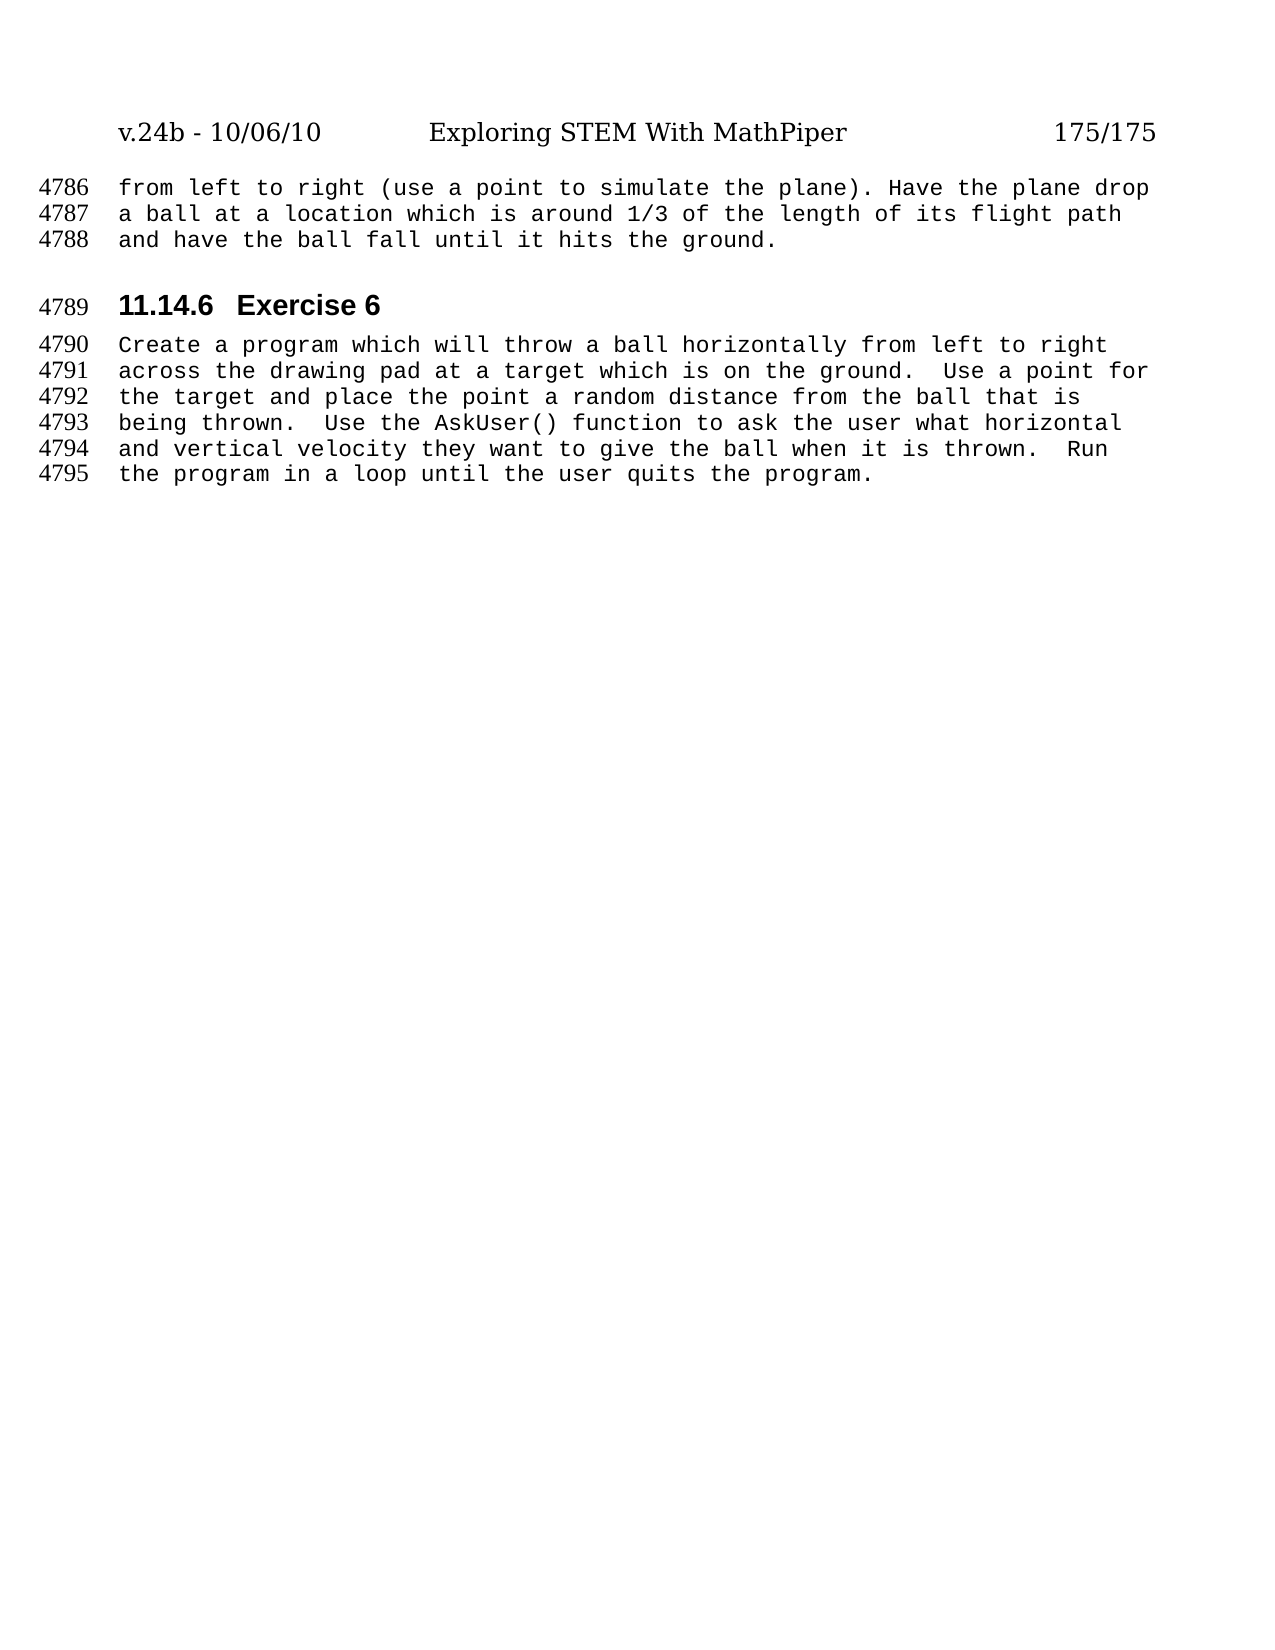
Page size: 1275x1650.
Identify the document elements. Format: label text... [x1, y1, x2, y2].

text Create a program which will throw a ball horizontally from left to right across the drawing pad at a target which is on the ground. Use a point for the target and place the point a random distance from the ball that is being thrown. Use the AskUser() function to ask the user what horizontal and vertical velocity they want to give the ball when it is thrown. Run the program in a loop until the user quits the program. [118, 333, 1157, 489]
subtitle Exercise 6 [118, 288, 1157, 321]
text from left to right (use a point to simulate the plane). Have the plane drop a ball at a location which is around 1/3 of the length of its flight path and have the ball fall until it hits the ground. [118, 177, 1157, 254]
